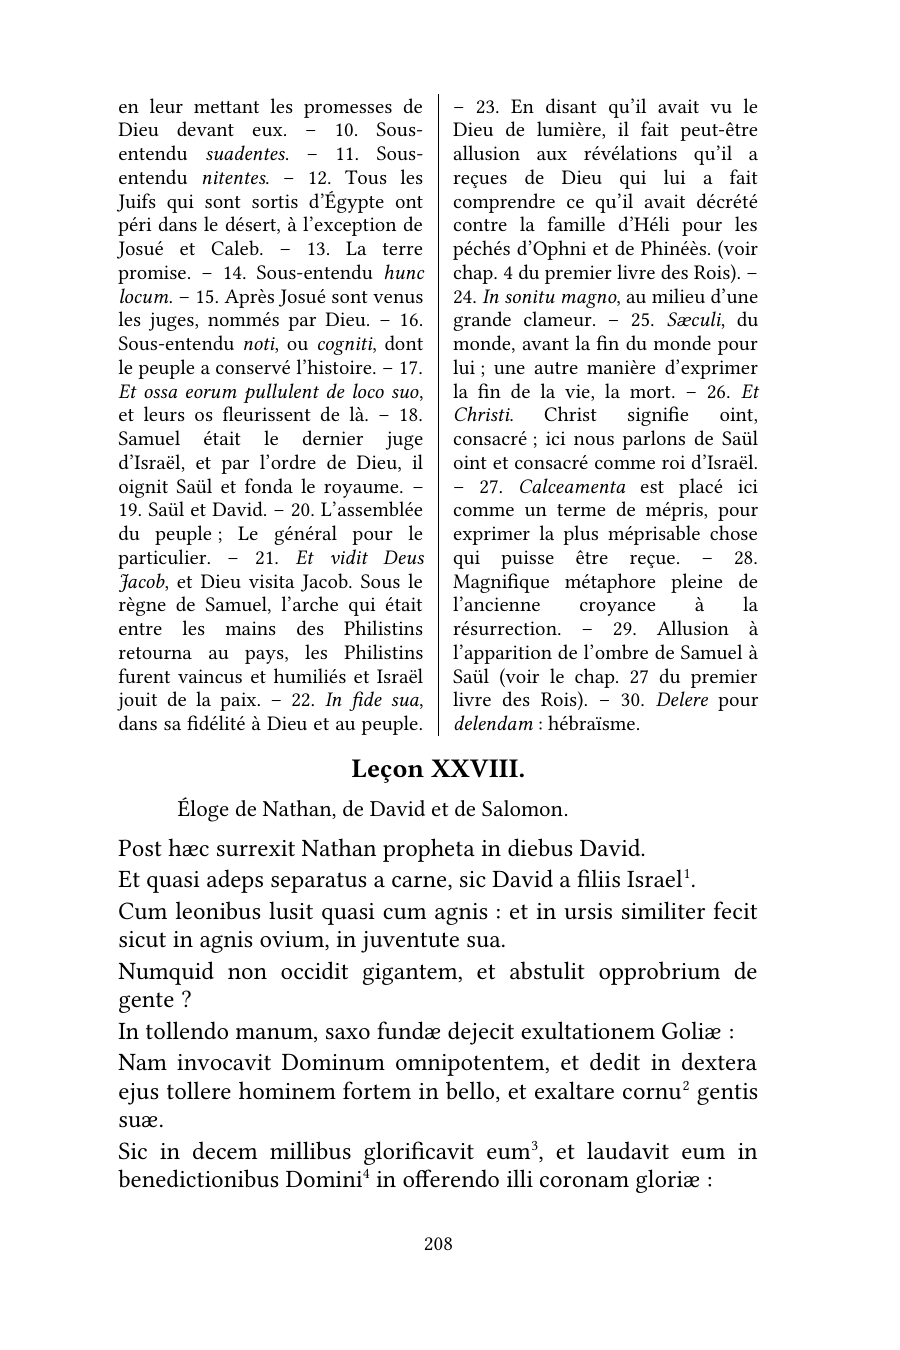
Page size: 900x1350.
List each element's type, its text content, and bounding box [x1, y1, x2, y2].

text Nam invocavit Dominum omnipotentem, et dedit in dextera ejus tollere hominem fortem in bello, et exaltare cornu2 gentis suæ. [118, 1048, 758, 1134]
text Et quasi adeps separatus a carne, sic David a filiis Israel1. [118, 866, 758, 894]
text en leur mettant les promesses de Dieu devant eux. – 10. Sous-entendu suadentes. – 11. Sous-entendu nitentes. – 12. Tous les Juifs qui sont sortis d’Égypte ont péri dans le désert, à l’exception de Josué et Caleb. – 13. La terre promise. – 14. Sous-entendu hunc locum. – 15. Après Josué sont venus les juges, nommés par Dieu. – 16. Sous-entendu noti, ou cogniti, dont le peuple a conservé l’histoire. – 17. Et ossa eorum pullulent de loco suo, et leurs os fleurissent de là. – 18. Samuel était le dernier juge d’Israël, et par l’ordre de Dieu, il oignit Saül et fonda le royaume. – 19. Saül et David. – 20. L’assemblée du peuple ; Le général pour le particulier. – 21. Et vidit Deus Jacob, et Dieu visita Jacob. Sous le règne de Samuel, l’arche qui était entre les mains des Philistins retourna au pays, les Philistins furent vaincus et humiliés et Israël jouit de la paix. – 22. In fide sua, dans sa fidélité à Dieu et au peuple. [118, 94, 423, 736]
text Leçon XXVIII. [118, 753, 758, 784]
text Sic in decem millibus glorificavit eum3, et laudavit eum in benedictionibus Domini4 in offerendo illi coronam gloriæ : [118, 1137, 758, 1194]
text Cum leonibus lusit quasi cum agnis : et in ursis similiter fecit sicut in agnis ovium, in juventute sua. [118, 897, 758, 954]
text Éloge de Nathan, de David et de Salomon. [177, 796, 699, 822]
text – 23. En disant qu’il avait vu le Dieu de lumière, il fait peut-être allusion aux révélations qu’il a reçues de Dieu qui lui a fait comprendre ce qu’il avait décrété contre la famille d’Héli pour les péchés d’Ophni et de Phinéès. (voir chap. 4 du premier livre des Rois). – 24. In sonitu magno, au milieu d’une grande clameur. – 25. Sæculi, du monde, avant la fin du monde pour lui ; une autre manière d’exprimer la fin de la vie, la mort. – 26. Et Christi. Christ signifie oint, consacré ; ici nous parlons de Saül oint et consacré comme roi d’Israël. – 27. Calceamenta est placé ici comme un terme de mépris, pour exprimer la plus méprisable chose qui puisse être reçue. – 28. Magnifique métaphore pleine de l’ancienne croyance à la résurrection. – 29. Allusion à l’apparition de l’ombre de Samuel à Saül (voir le chap. 27 du premier livre des Rois). – 30. Delere pour delendam : hébraïsme. [453, 94, 758, 736]
text Numquid non occidit gigantem, et abstulit opprobrium de gente ? [118, 957, 758, 1014]
text Post hæc surrexit Nathan propheta in diebus David. [118, 834, 758, 863]
text In tollendo manum, saxo fundæ dejecit exultationem Goliæ : [118, 1017, 758, 1046]
